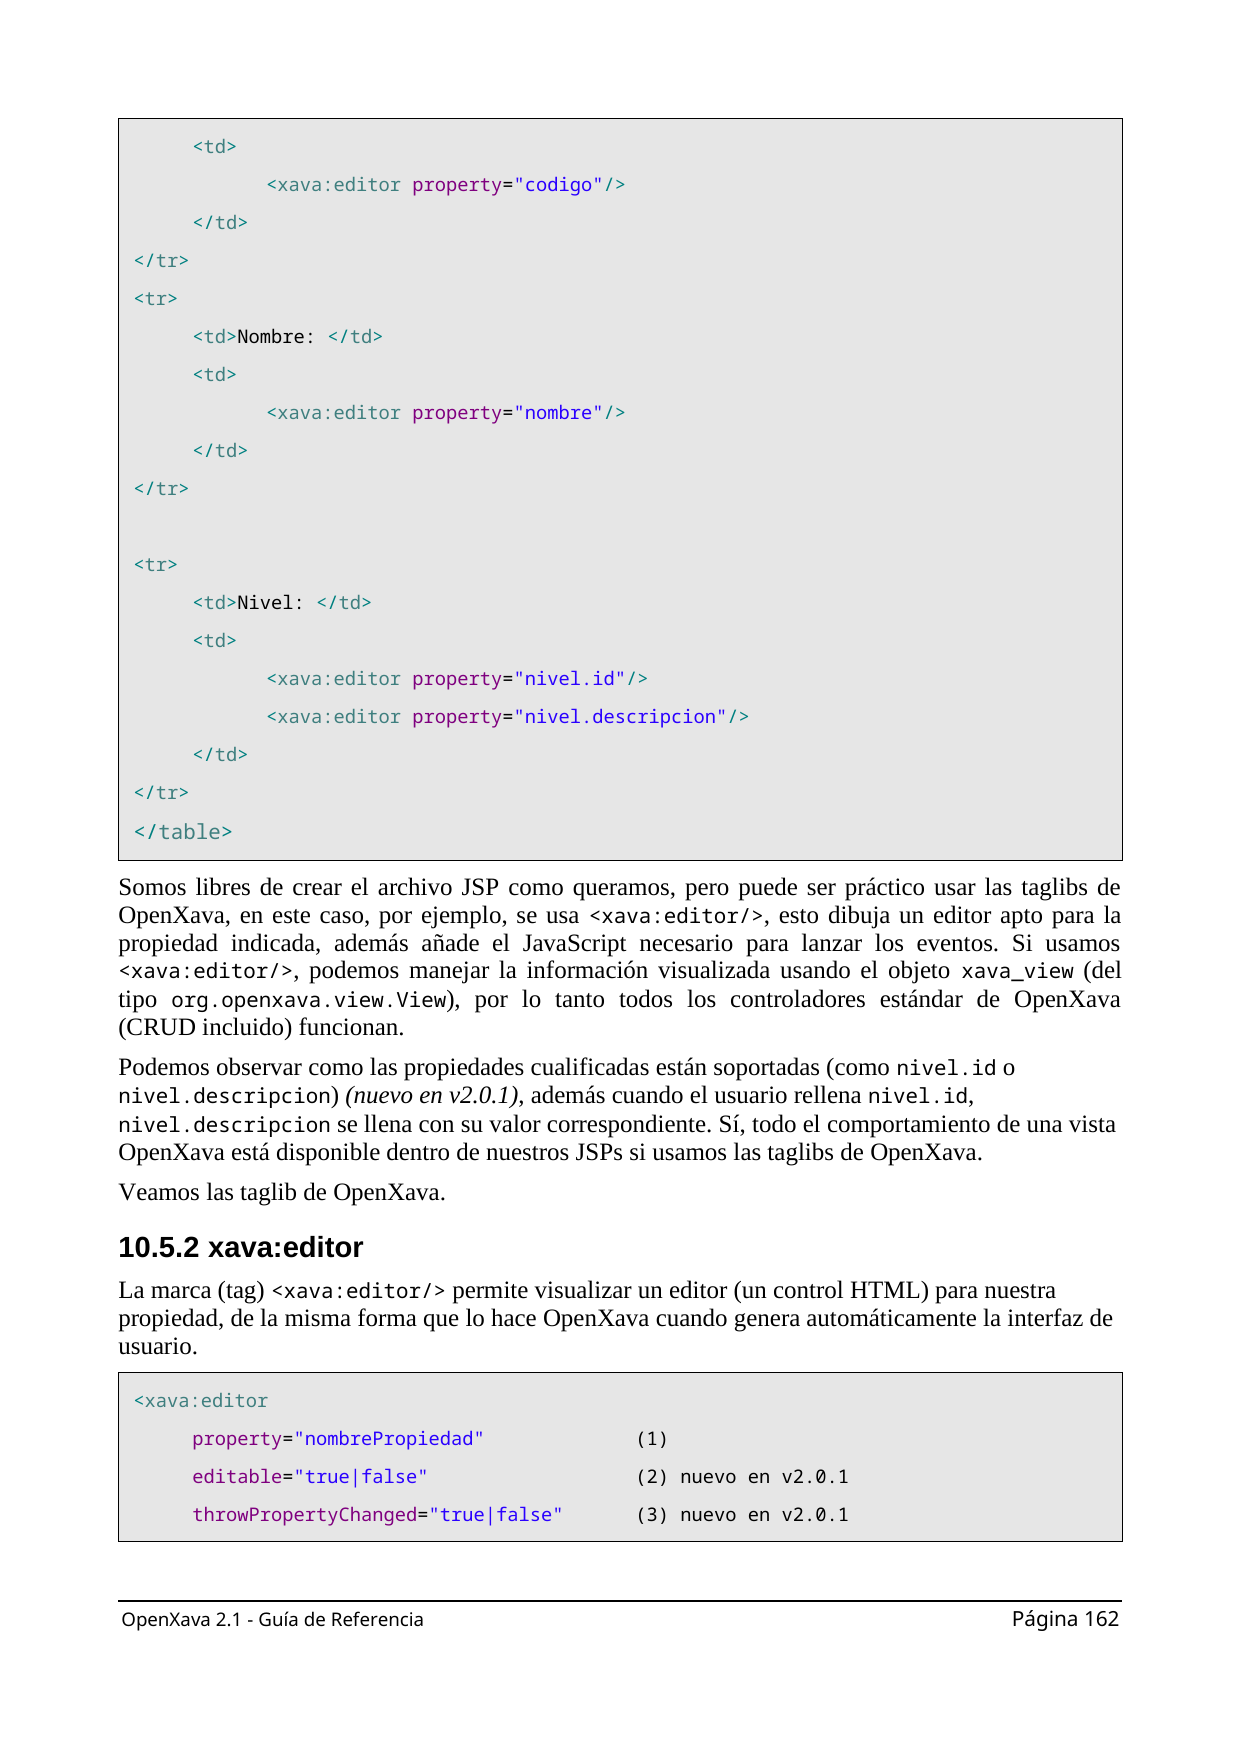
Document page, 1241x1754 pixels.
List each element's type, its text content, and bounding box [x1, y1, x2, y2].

text <xava:editor property="nivel.descripcion"/> [119, 688, 1122, 726]
text <xava:editor property="codigo"/> [119, 156, 1122, 194]
text </table> [119, 802, 1122, 860]
text <tr> [119, 270, 1122, 308]
text <tr> [119, 536, 1122, 574]
text <xava:editor property="nivel.id"/> [119, 650, 1122, 688]
text <xava:editor property="nombre"/> [119, 384, 1122, 422]
text </tr> [119, 232, 1122, 270]
text </td> [119, 194, 1122, 232]
text <td> [119, 119, 1122, 156]
text </tr> [119, 764, 1122, 802]
text editable="true|false" (2) nuevo en v2.0.1 [119, 1448, 1122, 1486]
text <td>Nombre: </td> [119, 308, 1122, 346]
text </tr> [119, 460, 1122, 498]
text <td> [119, 346, 1122, 384]
text Podemos observar como las propiedades cualificadas están soportadas (como nivel.id o nivel.descripcion) (nuevo en v2.0.1), además cuando el usuario rellena nivel.id, nivel.descripcion se llena con su valor correspondiente. Sí, todo el comportamiento de una vista OpenXava está disponible dentro de nuestros JSPs si usamos las taglibs de OpenXava. [118, 1053, 1122, 1166]
text <td> [119, 612, 1122, 650]
text Veamos las taglib de OpenXava. [118, 1178, 1122, 1206]
text throwPropertyChanged="true|false" (3) nuevo en v2.0.1 [119, 1486, 1122, 1541]
text <xava:editor [119, 1373, 1122, 1410]
text Somos libres de crear el archivo JSP como queramos, pero puede ser práctico usar las taglibs de OpenXava, en este caso, por ejemplo, se usa <xava:editor/>, esto dibuja un editor apto para la propiedad indicada, además añade el JavaScript necesario para lanzar los eventos. Si usamos <xava:editor/>, podemos manejar la información visualizada usando el objeto xava_view (del tipo org.openxava.view.View), por lo tanto todos los controladores estándar de OpenXava (CRUD incluido) funcionan. [118, 873, 1122, 1041]
text </td> [119, 422, 1122, 460]
subtitle xava:editor [118, 1231, 1122, 1264]
text </td> [119, 726, 1122, 764]
text <td>Nivel: </td> [119, 574, 1122, 612]
text La marca (tag) <xava:editor/> permite visualizar un editor (un control HTML) para nuestra propiedad, de la misma forma que lo hace OpenXava cuando genera automáticamente la interfaz de usuario. [118, 1276, 1122, 1360]
text property="nombrePropiedad" (1) [119, 1410, 1122, 1448]
